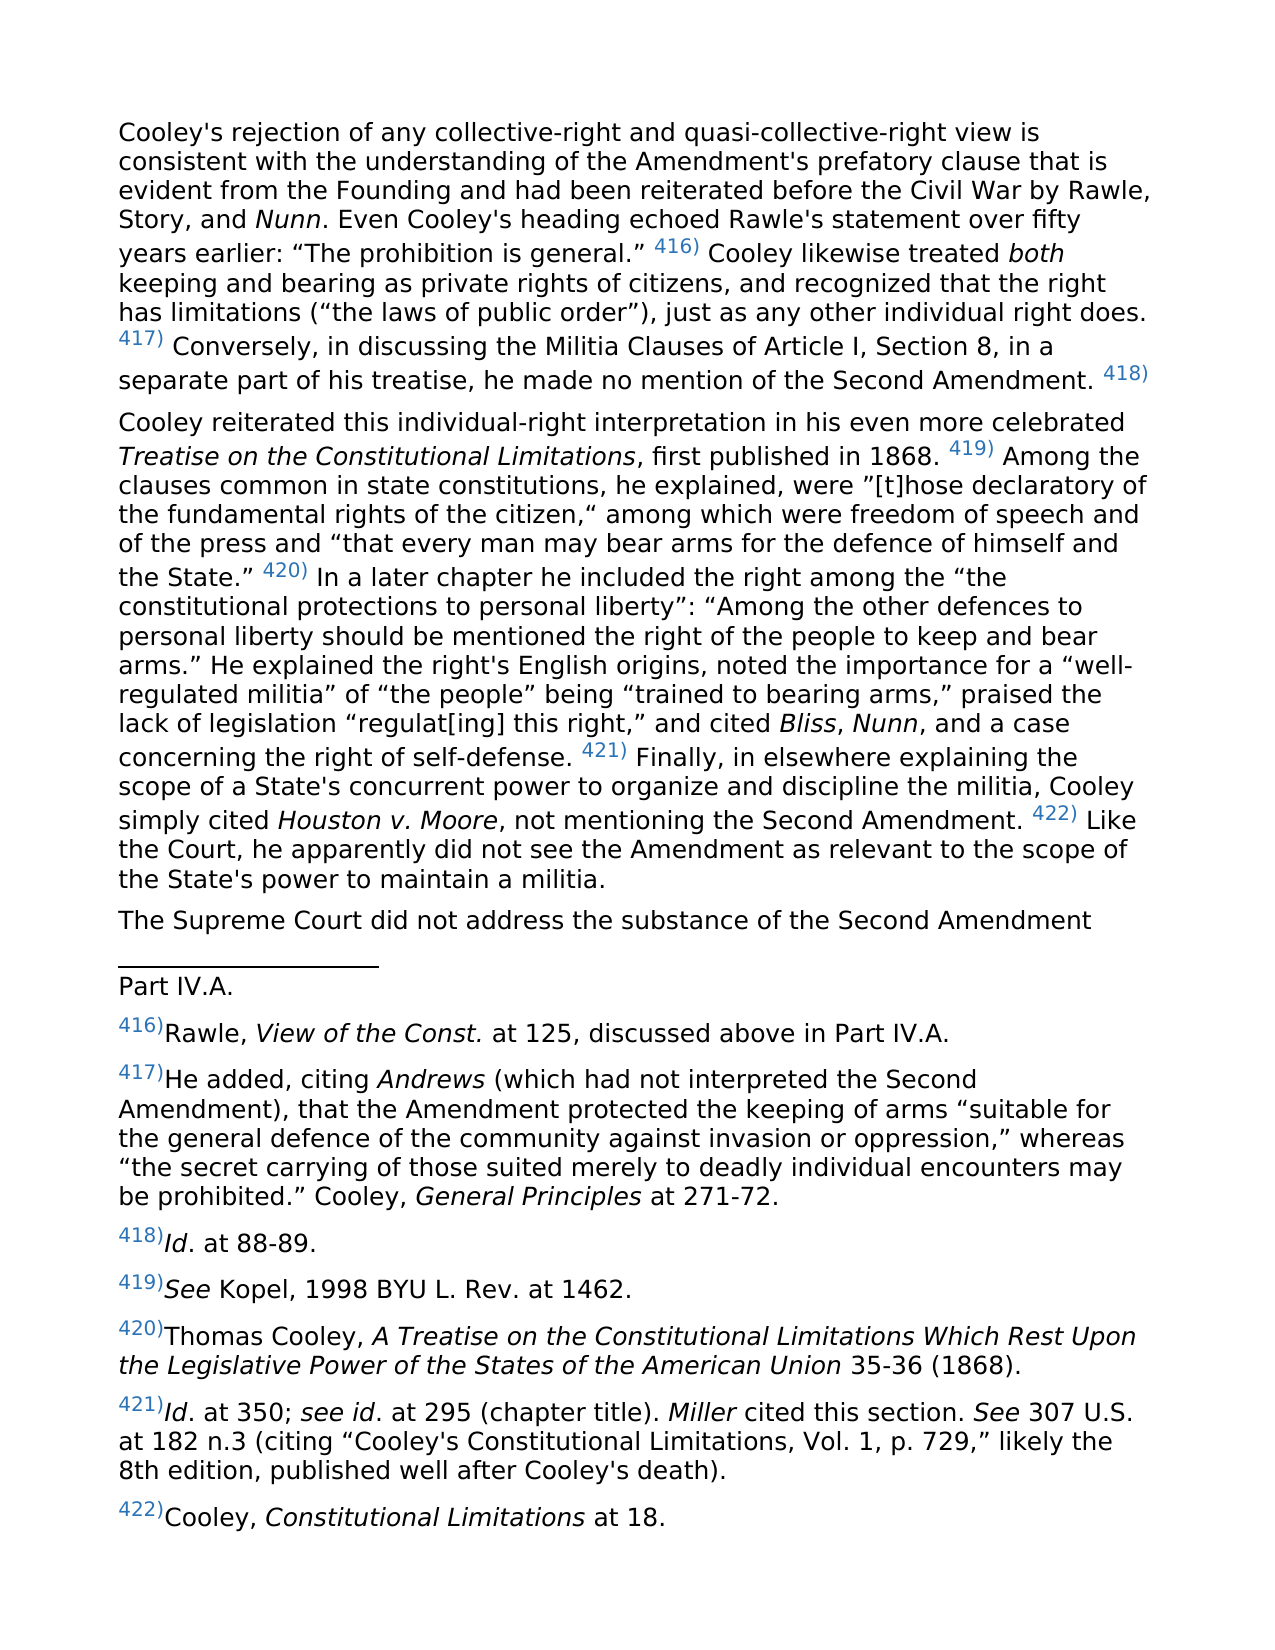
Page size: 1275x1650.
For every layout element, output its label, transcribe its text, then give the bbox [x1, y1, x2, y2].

text Cooley's rejection of any collective-right and quasi-collective-right view is consistent with the understanding of the Amendment's prefatory clause that is evident from the Founding and had been reiterated before the Civil War by Rawle, Story, and Nunn. Even Cooley's heading echoed Rawle's statement over fifty years earlier: “The prohibition is general.” Cooley likewise treated both keeping and bearing as private rights of citizens, and recognized that the right has limitations (“the laws of public order”), just as any other individual right does. Conversely, in discussing the Militia Clauses of Article I, Section 8, in a separate part of his treatise, he made no mention of the Second Amendment. [118, 118, 1157, 395]
text Id. at 350; see id. at 295 (chapter title). Miller cited this section. See 307 U.S. at 182 n.3 (citing “Cooley's Constitutional Limitations, Vol. 1, p. 729,” likely the 8th edition, published well after Cooley's death). [118, 1393, 1157, 1485]
text Thomas Cooley, A Treatise on the Constitutional Limitations Which Rest Upon the Legislative Power of the States of the American Union 35-36 (1868). [118, 1317, 1157, 1380]
text The Supreme Court did not address the substance of the Second Amendment [118, 907, 1157, 936]
text Part IV.A. [118, 973, 1157, 1002]
text He added, citing Andrews (which had not interpreted the Second Amendment), that the Amendment protected the keeping of arms “suitable for the general defence of the community against invasion or oppression,” whereas “the secret carrying of those suited merely to deadly individual encounters may be prohibited.” Cooley, General Principles at 271-72. [118, 1061, 1157, 1212]
text Id. at 88-89. [118, 1224, 1157, 1258]
text See Kopel, 1998 BYU L. Rev. at 1462. [118, 1271, 1157, 1305]
text Cooley reiterated this individual-right interpretation in his even more celebrated Treatise on the Constitutional Limitations, first published in 1868. Among the clauses common in state constitutions, he explained, were ”[t]hose declaratory of the fundamental rights of the citizen,“ among which were freedom of speech and of the press and “that every man may bear arms for the defence of himself and the State.” In a later chapter he included the right among the “the constitutional protections to personal liberty”: “Among the other defences to personal liberty should be mentioned the right of the people to keep and bear arms.” He explained the right's English origins, noted the importance for a “well-regulated militia” of “the people” being “trained to bearing arms,” praised the lack of legislation “regulat[ing] this right,” and cited Bliss, Nunn, and a case concerning the right of self-defense. Finally, in elsewhere explaining the scope of a State's concurrent power to organize and discipline the militia, Cooley simply cited Houston v. Moore, not mentioning the Second Amendment. Like the Court, he apparently did not see the Amendment as relevant to the scope of the State's power to maintain a militia. [118, 408, 1157, 894]
text Cooley, Constitutional Limitations at 18. [118, 1498, 1157, 1532]
text Rawle, View of the Const. at 125, discussed above in Part IV.A. [118, 1014, 1157, 1048]
